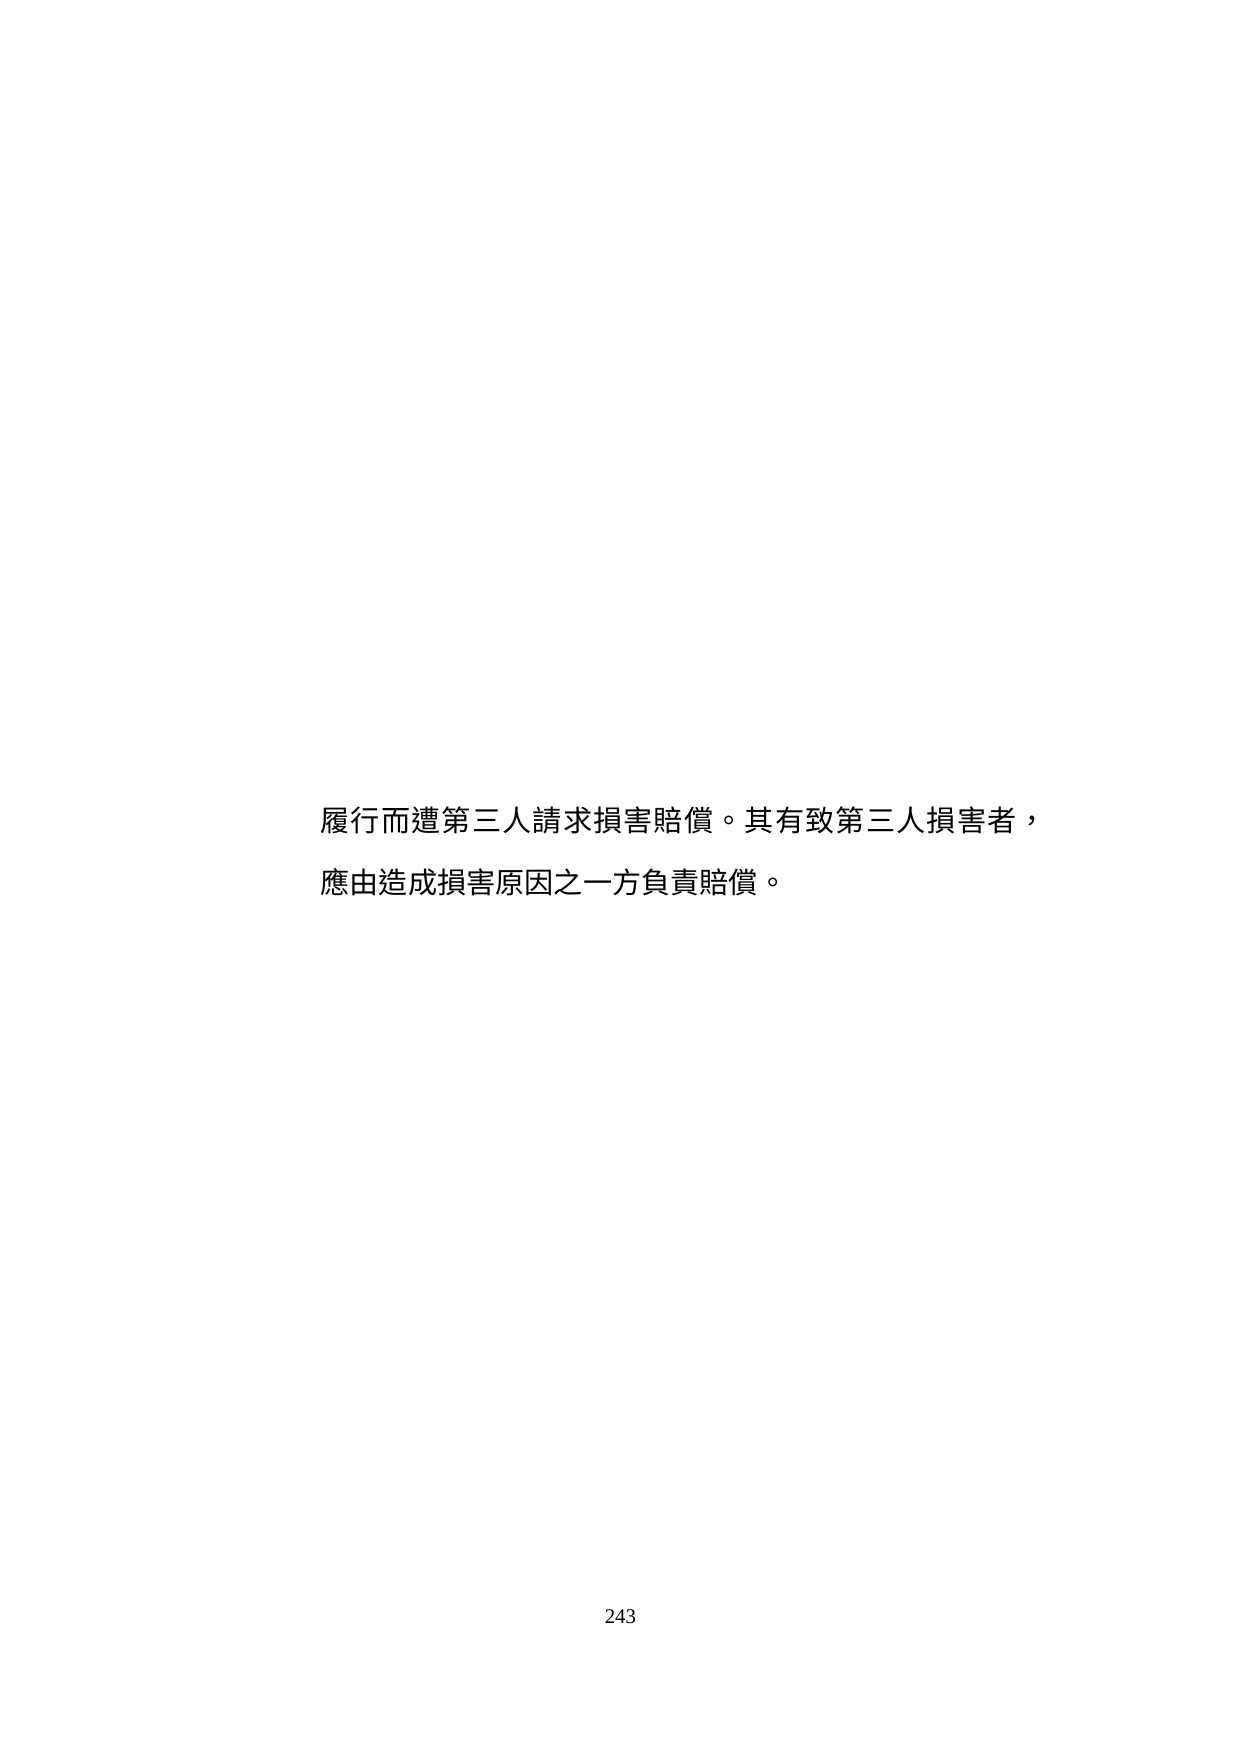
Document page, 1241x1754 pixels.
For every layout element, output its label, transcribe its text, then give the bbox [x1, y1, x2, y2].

list 履行而遭第三人請求損害賠償。其有致第三人損害者，應由造成損害原因之一方負責賠償。 [253, 777, 1047, 902]
